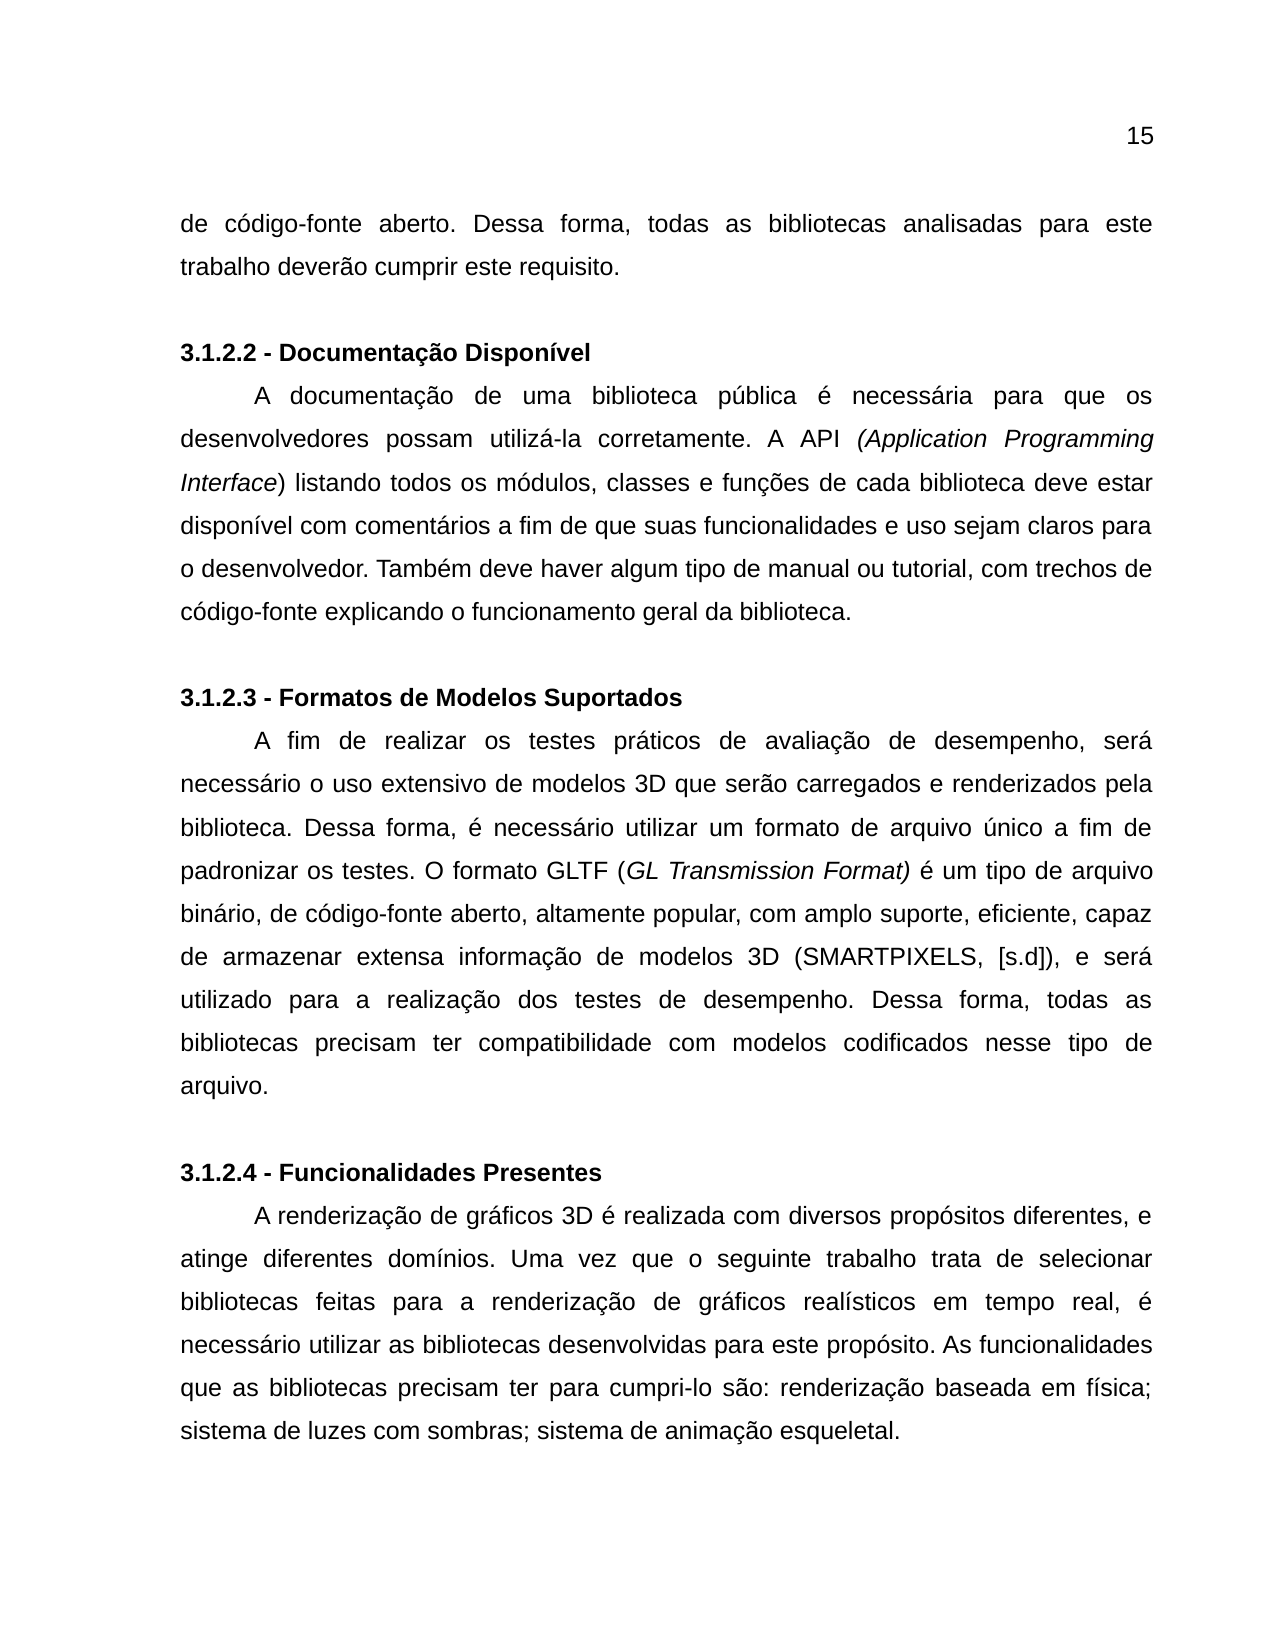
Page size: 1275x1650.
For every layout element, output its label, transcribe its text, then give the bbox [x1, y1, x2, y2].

subtitle 3.1.2.2 - Documentação Disponível [180, 338, 1154, 367]
subtitle 3.1.2.4 - Funcionalidades Presentes [180, 1158, 1154, 1186]
text de código-fonte aberto. Dessa forma, todas as bibliotecas analisadas para este trabalho deverão cumprir este requisito. [180, 209, 1154, 281]
text A documentação de uma biblioteca pública é necessária para que os desenvolvedores possam utilizá-la corretamente. A API (Application Programming Interface) listando todos os módulos, classes e funções de cada biblioteca deve estar disponível com comentários a fim de que suas funcionalidades e uso sejam claros para o desenvolvedor. Também deve haver algum tipo de manual ou tutorial, com trechos de código-fonte explicando o funcionamento geral da biblioteca. [180, 381, 1154, 626]
subtitle 3.1.2.3 - Formatos de Modelos Suportados [180, 683, 1154, 712]
text A renderização de gráficos 3D é realizada com diversos propósitos diferentes, e atinge diferentes domínios. Uma vez que o seguinte trabalho trata de selecionar bibliotecas feitas para a renderização de gráficos realísticos em tempo real, é necessário utilizar as bibliotecas desenvolvidas para este propósito. As funcionalidades que as bibliotecas precisam ter para cumpri-lo são: renderização baseada em física; sistema de luzes com sombras; sistema de animação esqueletal. [180, 1201, 1154, 1445]
text A fim de realizar os testes práticos de avaliação de desempenho, será necessário o uso extensivo de modelos 3D que serão carregados e renderizados pela biblioteca. Dessa forma, é necessário utilizar um formato de arquivo único a fim de padronizar os testes. O formato GLTF (GL Transmission Format) é um tipo de arquivo binário, de código-fonte aberto, altamente popular, com amplo suporte, eficiente, capaz de armazenar extensa informação de modelos 3D (SMARTPIXELS, [s.d]), e será utilizado para a realização dos testes de desempenho. Dessa forma, todas as bibliotecas precisam ter compatibilidade com modelos codificados nesse tipo de arquivo. [180, 726, 1154, 1100]
